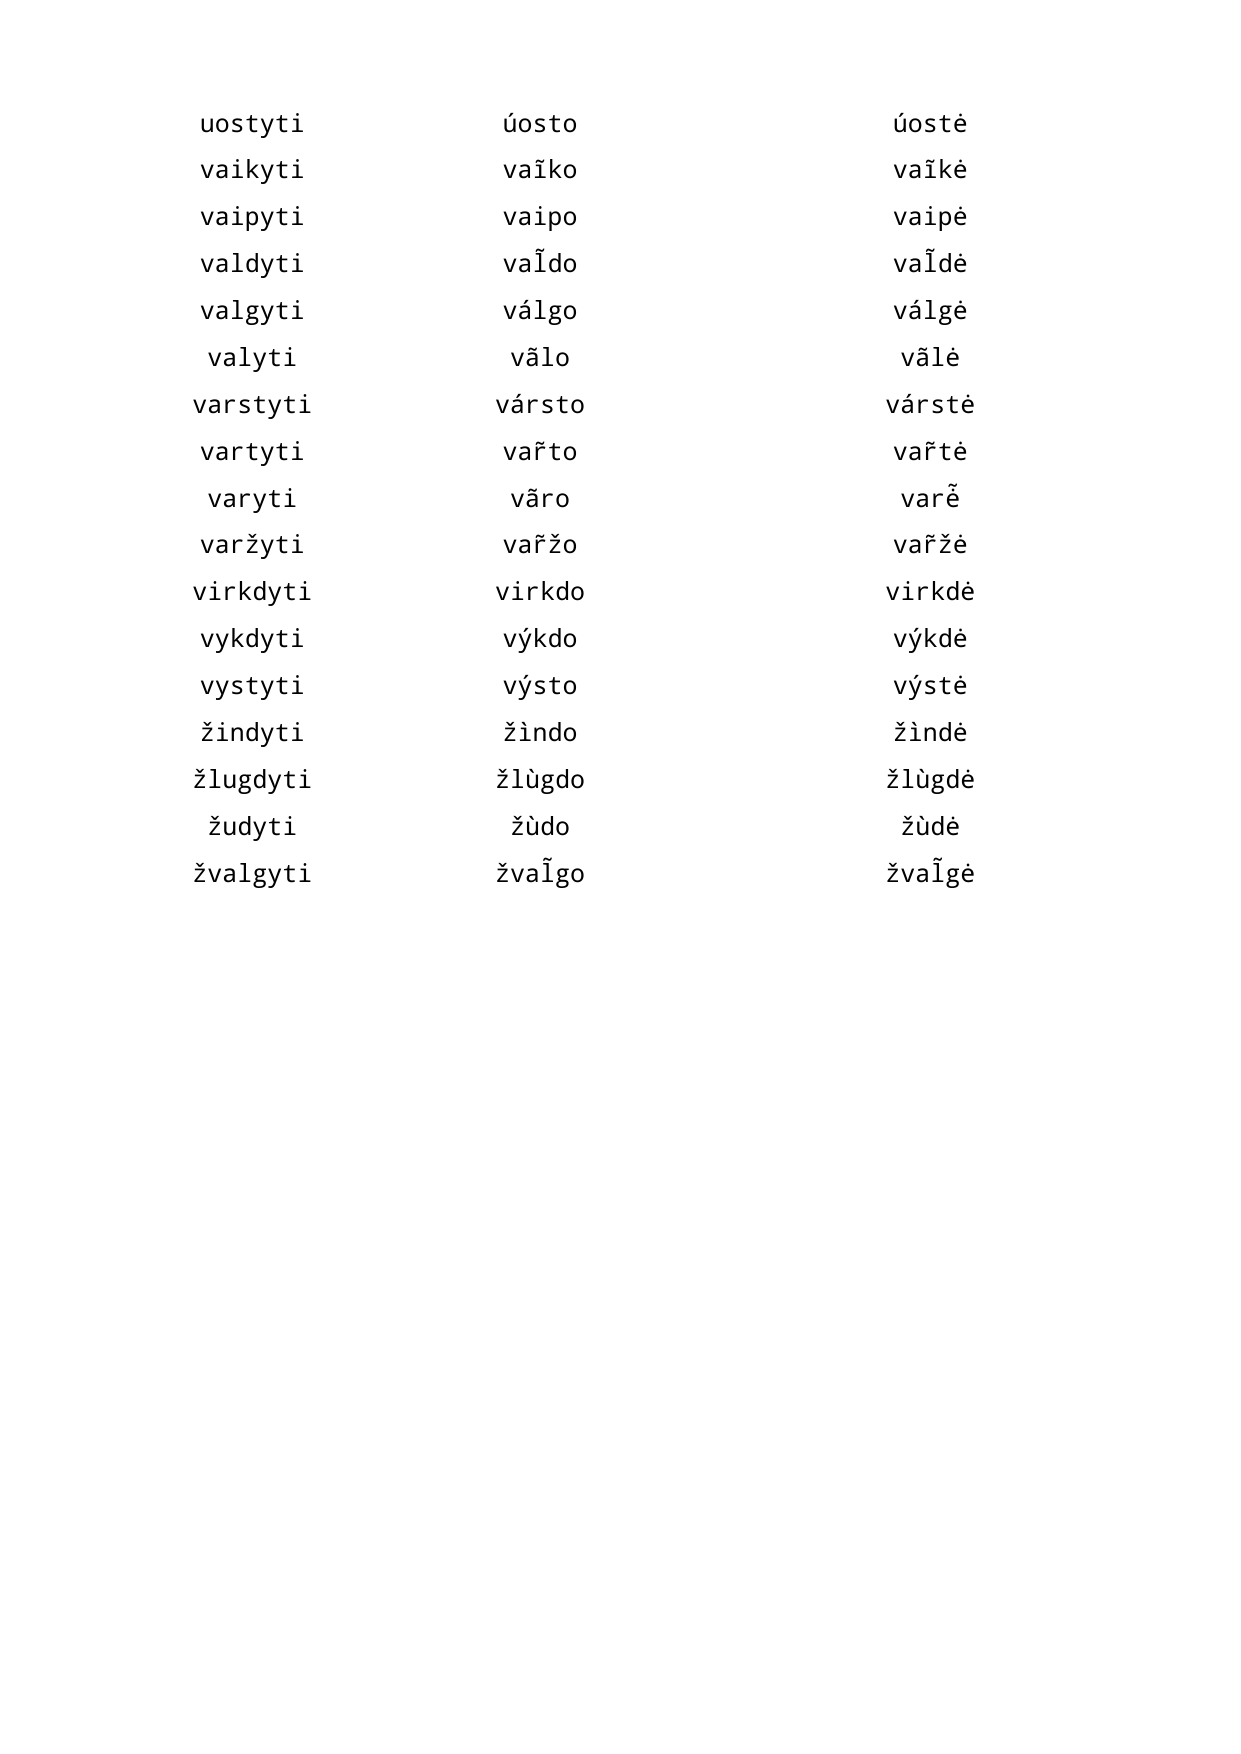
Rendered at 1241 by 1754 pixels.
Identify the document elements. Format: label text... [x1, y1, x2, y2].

table_cell valgyti [118, 294, 386, 340]
table_cell výstė [694, 669, 1181, 715]
table_cell žvalgyti [118, 856, 386, 903]
table_cell výkdė [694, 622, 1181, 668]
table_cell vaipė [694, 200, 1181, 247]
table_cell vãlė [694, 340, 1181, 387]
table_cell uostyti [118, 106, 386, 153]
table_cell val̃dė [694, 247, 1181, 293]
table_cell vaikyti [118, 153, 386, 200]
table_cell žlùgdė [694, 762, 1181, 809]
table_cell vãro [386, 481, 694, 528]
table_cell vykdyti [118, 622, 386, 668]
table_cell vaipo [386, 200, 694, 247]
table_cell žval̃gė [694, 856, 1181, 903]
table_cell žval̃go [386, 856, 694, 903]
table_cell virkdė [694, 575, 1181, 622]
table_cell var̃to [386, 434, 694, 481]
table_cell žìndė [694, 715, 1181, 762]
table_cell var̃žė [694, 528, 1181, 575]
table_cell vaipyti [118, 200, 386, 247]
table_cell vartyti [118, 434, 386, 481]
table_cell válgo [386, 294, 694, 340]
table_cell žlùgdo [386, 762, 694, 809]
table_cell var̃žo [386, 528, 694, 575]
table_cell válgė [694, 294, 1181, 340]
table_cell virkdyti [118, 575, 386, 622]
table_cell várstė [694, 387, 1181, 434]
table_cell var̃tė [694, 434, 1181, 481]
table_cell vystyti [118, 669, 386, 715]
table_cell vaĩkė [694, 153, 1181, 200]
table_cell výkdo [386, 622, 694, 668]
table_cell žudyti [118, 809, 386, 856]
table_cell val̃do [386, 247, 694, 293]
table_cell úostė [694, 106, 1181, 153]
table_cell úosto [386, 106, 694, 153]
table_cell [118, 59, 386, 106]
table_cell virkdo [386, 575, 694, 622]
table_cell žlugdyti [118, 762, 386, 809]
table_cell žindyti [118, 715, 386, 762]
table_cell [694, 59, 1181, 106]
table_cell varyti [118, 481, 386, 528]
table_cell žùdo [386, 809, 694, 856]
table_cell vaĩko [386, 153, 694, 200]
table_cell valyti [118, 340, 386, 387]
table_cell [386, 59, 694, 106]
table_cell výsto [386, 669, 694, 715]
table_cell žìndo [386, 715, 694, 762]
table_cell varžyti [118, 528, 386, 575]
table_cell varė̃ [694, 481, 1181, 528]
table_cell varstyti [118, 387, 386, 434]
table_cell vársto [386, 387, 694, 434]
table_cell žùdė [694, 809, 1181, 856]
table_cell valdyti [118, 247, 386, 293]
table_cell vãlo [386, 340, 694, 387]
